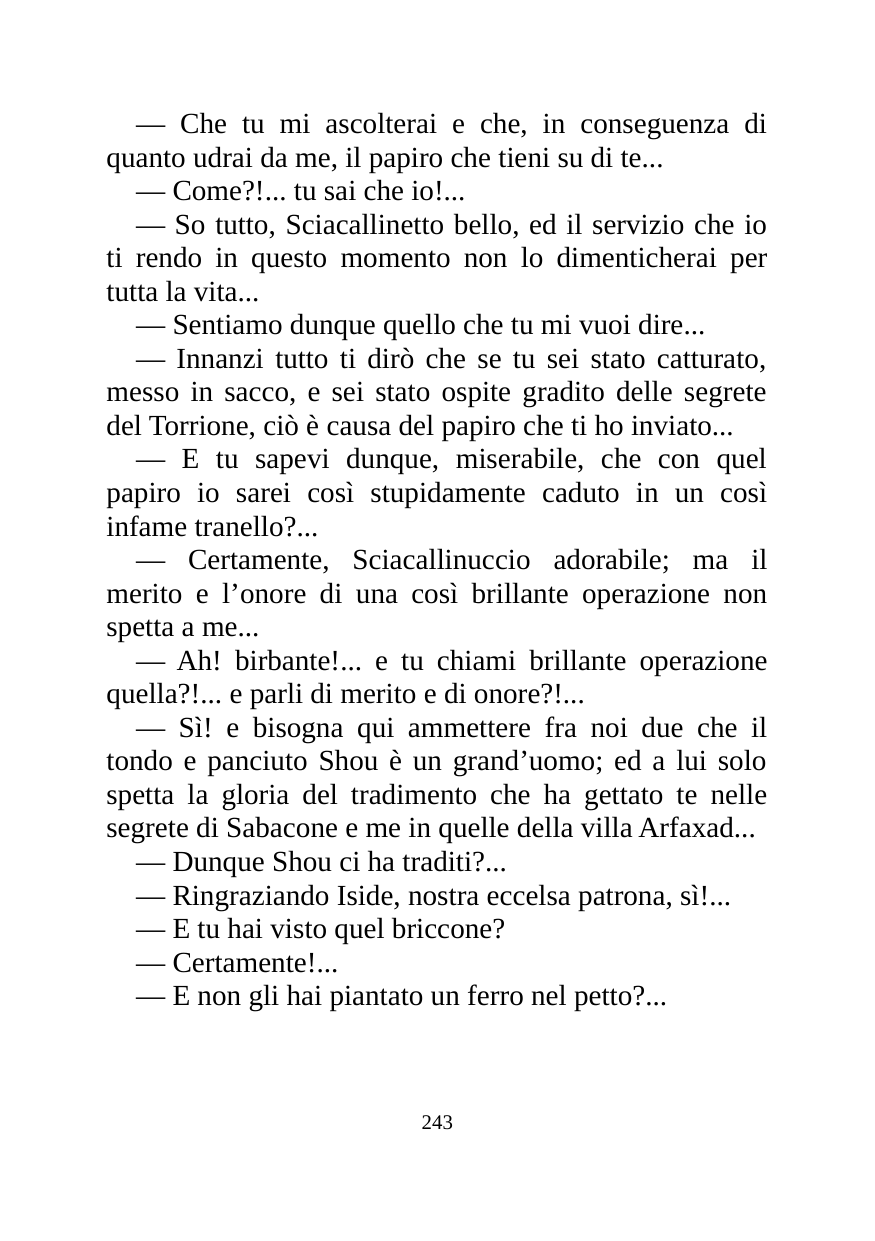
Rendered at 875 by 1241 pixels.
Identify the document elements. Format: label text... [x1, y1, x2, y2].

text — Certamente!... [106, 945, 768, 978]
text — Dunque Shou ci ha traditi?... [106, 844, 768, 878]
text — E non gli hai piantato un ferro nel petto?... [106, 978, 768, 1012]
text — So tutto, Sciacallinetto bello, ed il servizio che io ti rendo in questo momento non lo dimenticherai per tutta la vita... [106, 207, 768, 307]
text — Ah! birbante!... e tu chiami brillante operazione quella?!... e parli di merito e di onore?!... [106, 643, 768, 710]
text — Come?!... tu sai che io!... [106, 173, 768, 207]
text — Sì! e bisogna qui ammettere fra noi due che il tondo e panciuto Shou è un grand’uomo; ed a lui solo spetta la gloria del tradimento che ha gettato te nelle segrete di Sabacone e me in quelle della villa Arfaxad... [106, 710, 768, 844]
text — Che tu mi ascolterai e che, in conseguenza di quanto udrai da me, il papiro che tieni su di te... [106, 106, 768, 173]
text — Ringraziando Iside, nostra eccelsa patrona, sì!... [106, 878, 768, 911]
text — Certamente, Sciacallinuccio adorabile; ma il merito e l’onore di una così brillante operazione non spetta a me... [106, 542, 768, 643]
text — Innanzi tutto ti dirò che se tu sei stato catturato, messo in sacco, e sei stato ospite gradito delle segrete del Torrione, ciò è causa del papiro che ti ho inviato... [106, 341, 768, 442]
text — Sentiamo dunque quello che tu mi vuoi dire... [106, 307, 768, 341]
text — E tu sapevi dunque, miserabile, che con quel papiro io sarei così stupidamente caduto in un così infame tranello?... [106, 442, 768, 542]
text — E tu hai visto quel briccone? [106, 911, 768, 945]
